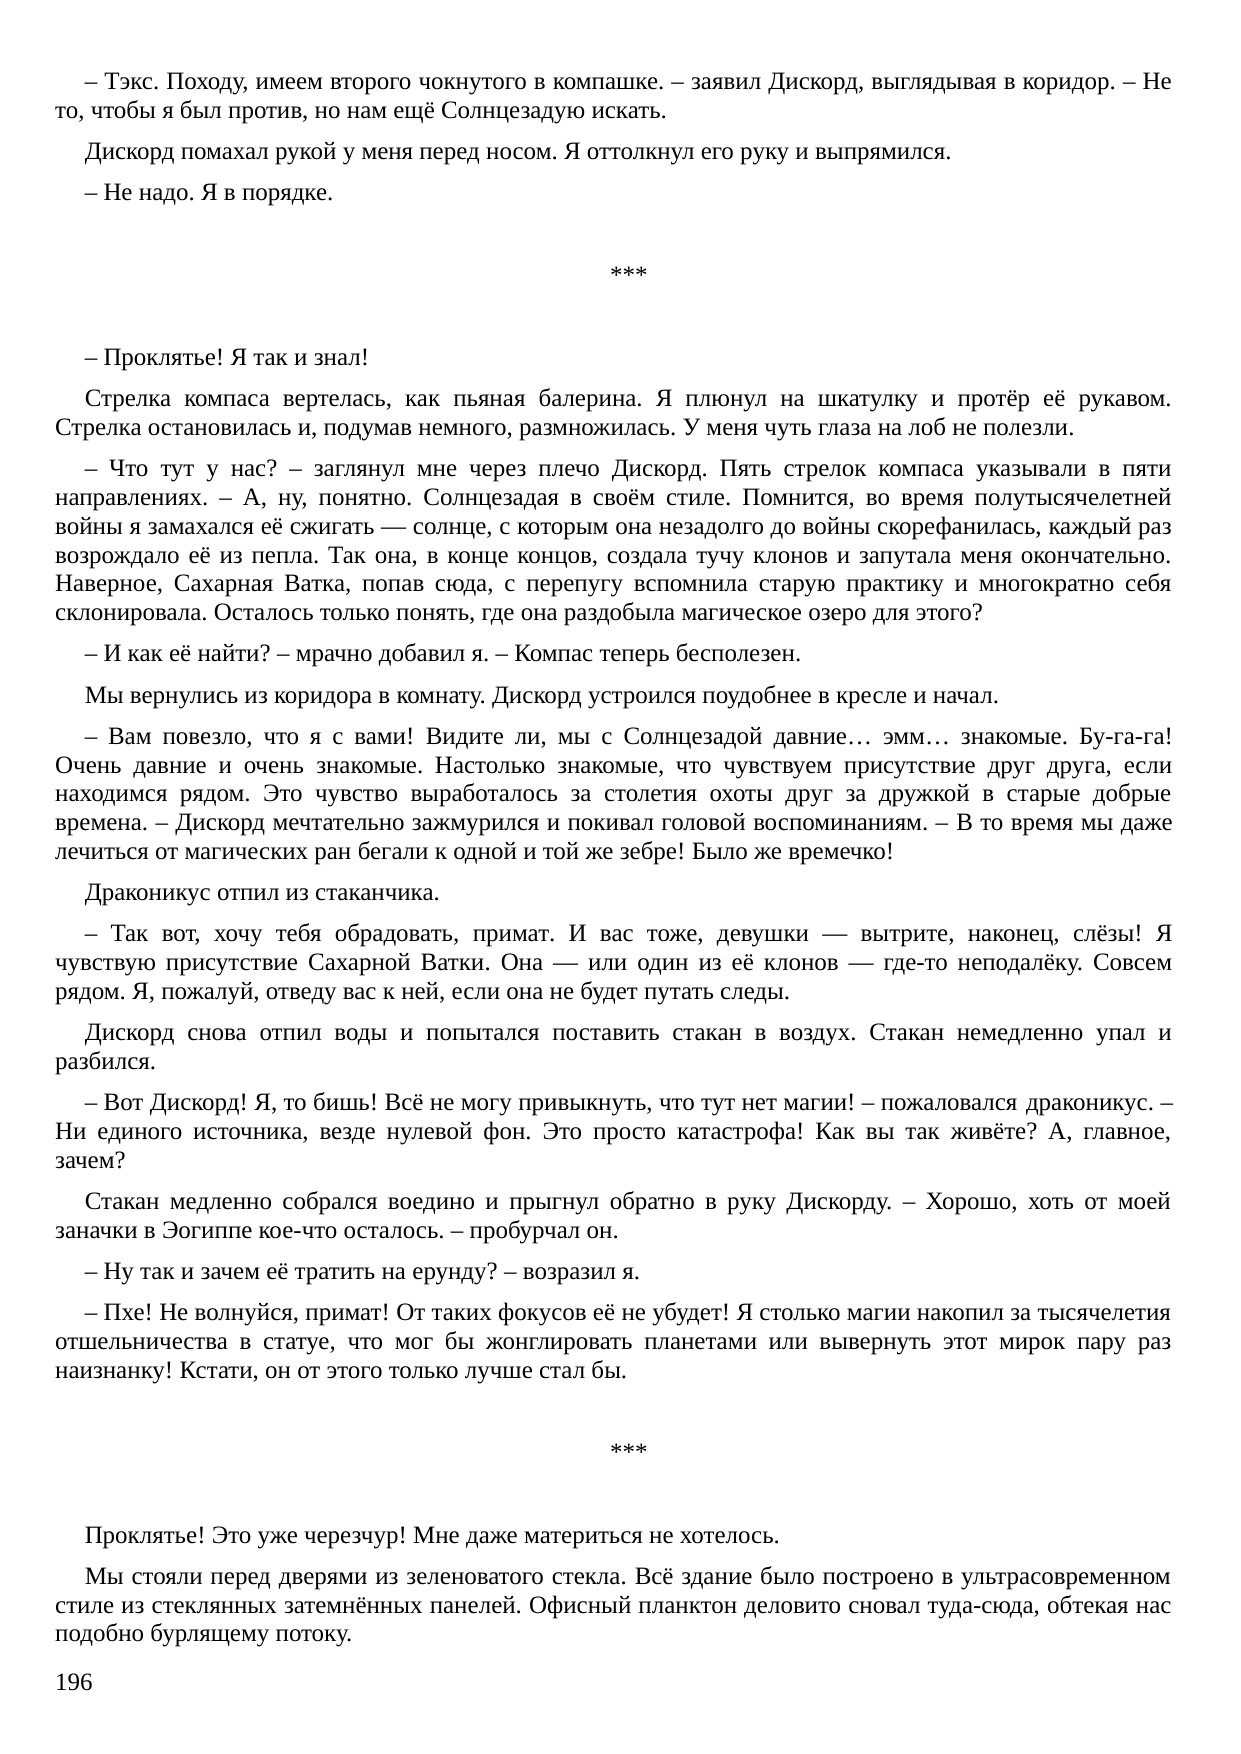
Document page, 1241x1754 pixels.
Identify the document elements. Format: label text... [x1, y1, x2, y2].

text Стрелка компаса вертелась, как пьяная балерина. Я плюнул на шкатулку и протёр её рукавом. Стрелка остановилась и, подумав немного, размножилась. У меня чуть глаза на лоб не полезли. [55, 383, 1173, 441]
text – Тэкс. Походу, имеем второго чокнутого в компашке. – заявил Дискорд, выглядывая в коридор. – Не то, чтобы я был против, но нам ещё Солнцезадую искать. [55, 66, 1173, 123]
text Стакан медленно собрался воедино и прыгнул обратно в руку Дискорду. – Хорошо, хоть от моей заначки в Эогиппе кое-что осталось. – пробурчал он. [55, 1186, 1173, 1243]
text – Что тут у нас? – заглянул мне через плечо Дискорд. Пять стрелок компаса указывали в пяти направлениях. – А, ну, понятно. Солнцезадая в своём стиле. Помнится, во время полутысячелетней войны я замахался её сжигать — солнце, с которым она незадолго до войны скорефанилась, каждый раз возрождало её из пепла. Так она, в конце концов, создала тучу клонов и запутала меня окончательно. Наверное, Сахарная Ватка, попав сюда, с перепугу вспомнила старую практику и многократно себя склонировала. Осталось только понять, где она раздобыла магическое озеро для этого? [55, 453, 1173, 626]
text Дискорд помахал рукой у меня перед носом. Я оттолкнул его руку и выпрямился. [55, 136, 1173, 165]
text – Пхе! Не волнуйся, примат! От таких фокусов её не убудет! Я столько магии накопил за тысячелетия отшельничества в статуе, что мог бы жонглировать планетами или вывернуть этот мирок пару раз наизнанку! Кстати, он от этого только лучше стал бы. [55, 1297, 1173, 1383]
text *** [55, 260, 1173, 288]
text – И как её найти? – мрачно добавил я. – Компас теперь бесполезен. [55, 638, 1173, 667]
text *** [55, 1437, 1173, 1466]
text Проклятье! Это уже черезчур! Мне даже материться не хотелось. [55, 1520, 1173, 1548]
text Драконикус отпил из стаканчика. [55, 877, 1173, 906]
text – Ну так и зачем её тратить на ерунду? – возразил я. [55, 1256, 1173, 1285]
text – Вот Дискорд! Я, то бишь! Всё не могу привыкнуть, что тут нет магии! – пожаловался драконикус. – Ни единого источника, везде нулевой фон. Это просто катастрофа! Как вы так живёте? А, главное, зачем? [55, 1087, 1173, 1173]
text Мы стояли перед дверями из зеленоватого стекла. Всё здание было построено в ультрасовременном стиле из стеклянных затемнённых панелей. Офисный планктон деловито сновал туда-сюда, обтекая нас подобно бурлящему потоку. [55, 1561, 1173, 1647]
text Дискорд снова отпил воды и попытался поставить стакан в воздух. Стакан немедленно упал и разбился. [55, 1017, 1173, 1075]
text – Вам повезло, что я с вами! Видите ли, мы с Солнцезадой давние… эмм… знакомые. Бу-га-га! Очень давние и очень знакомые. Настолько знакомые, что чувствуем присутствие друг друга, если находимся рядом. Это чувство выработалось за столетия охоты друг за дружкой в старые добрые времена. – Дискорд мечтательно зажмурился и покивал головой воспоминаниям. – В то время мы даже лечиться от магических ран бегали к одной и той же зебре! Было же времечко! [55, 721, 1173, 865]
text – Так вот, хочу тебя обрадовать, примат. И вас тоже, девушки — вытрите, наконец, слёзы! Я чувствую присутствие Сахарной Ватки. Она — или один из её клонов — где-то неподалёку. Совсем рядом. Я, пожалуй, отведу вас к ней, если она не будет путать следы. [55, 918, 1173, 1005]
text – Не надо. Я в порядке. [55, 177, 1173, 206]
text Мы вернулись из коридора в комнату. Дискорд устроился поудобнее в кресле и начал. [55, 680, 1173, 708]
text – Проклятье! Я так и знал! [55, 342, 1173, 371]
